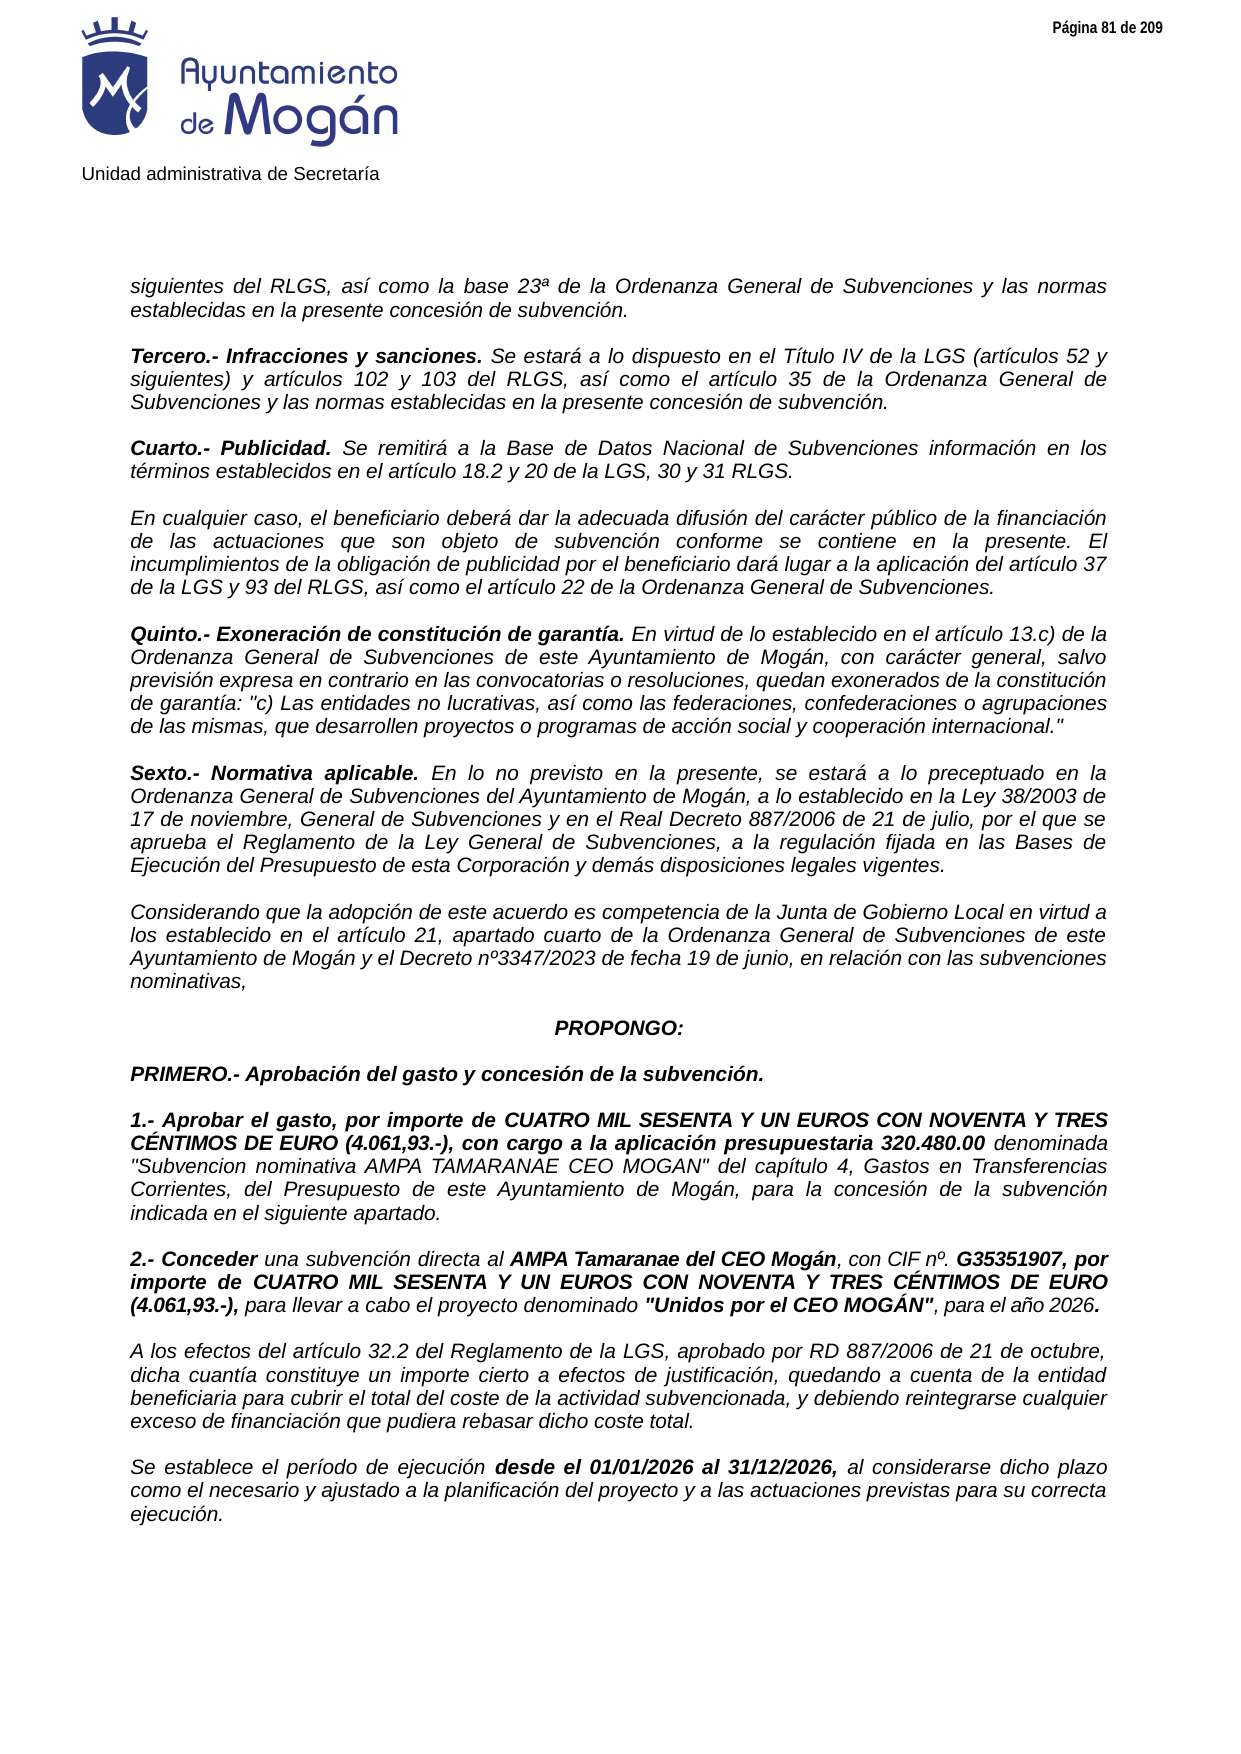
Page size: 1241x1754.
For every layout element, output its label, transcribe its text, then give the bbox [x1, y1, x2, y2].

text PRIMERO.- Aprobación del gasto y concesión de la subvención. [130, 1062, 1110, 1085]
text Cuarto.- Publicidad. Se remitirá a la Base de Datos Nacional de Subvenciones información en los términos establecidos en el artículo 18.2 y 20 de la LGS, 30 y 31 RLGS. [130, 437, 1110, 483]
text Tercero.- Infracciones y sanciones. Se estará a lo dispuesto en el Título IV de la LGS (artículos 52 y siguientes) y artículos 102 y 103 del RLGS, así como el artículo 35 de la Ordenanza General de Subvenciones y las normas establecidas en la presente concesión de subvención. [130, 344, 1110, 414]
text Quinto.- Exoneración de constitución de garantía. En virtud de lo establecido en el artículo 13.c) de la Ordenanza General de Subvenciones de este Ayuntamiento de Mogán, con carácter general, salvo previsión expresa en contrario en las convocatorias o resoluciones, quedan exonerados de la constitución de garantía: "c) Las entidades no lucrativas, así como las federaciones, confederaciones o agrupaciones de las mismas, que desarrollen proyectos o programas de acción social y cooperación internacional." [130, 622, 1110, 738]
text Se establece el período de ejecución desde el 01/01/2026 al 31/12/2026, al considerarse dicho plazo como el necesario y ajustado a la planificación del proyecto y a las actuaciones previstas para su correcta ejecución. [130, 1456, 1110, 1526]
text 2.- Conceder una subvención directa al AMPA Tamaranae del CEO Mogán, con CIF nº. G35351907, por importe de CUATRO MIL SESENTA Y UN EUROS CON NOVENTA Y TRES CÉNTIMOS DE EURO (4.061,93.-), para llevar a cabo el proyecto denominado "Unidos por el CEO MOGÁN", para el año 2026. [130, 1247, 1110, 1317]
picture [81, 17, 398, 153]
text A los efectos del artículo 32.2 del Reglamento de la LGS, aprobado por RD 887/2006 de 21 de octubre, dicha cuantía constituye un importe cierto a efectos de justificación, quedando a cuenta de la entidad beneficiaria para cubrir el total del coste de la actividad subvencionada, y debiendo reintegrarse cualquier exceso de financiación que pudiera rebasar dicho coste total. [130, 1340, 1110, 1433]
text Considerando que la adopción de este acuerdo es competencia de la Junta de Gobierno Local en virtud a los establecido en el artículo 21, apartado cuarto de la Ordenanza General de Subvenciones de este Ayuntamiento de Mogán y el Decreto nº3347/2023 de fecha 19 de junio, en relación con las subvenciones nominativas, [130, 900, 1110, 993]
text PROPONGO: [130, 1016, 1110, 1039]
text siguientes del RLGS, así como la base 23ª de la Ordenanza General de Subvenciones y las normas establecidas en la presente concesión de subvención. [130, 275, 1110, 321]
text Sexto.- Normativa aplicable. En lo no previsto en la presente, se estará a lo preceptuado en la Ordenanza General de Subvenciones del Ayuntamiento de Mogán, a lo establecido en la Ley 38/2003 de 17 de noviembre, General de Subvenciones y en el Real Decreto 887/2006 de 21 de julio, por el que se aprueba el Reglamento de la Ley General de Subvenciones, a la regulación fijada en las Bases de Ejecución del Presupuesto de esta Corporación y demás disposiciones legales vigentes. [130, 761, 1110, 877]
text En cualquier caso, el beneficiario deberá dar la adecuada difusión del carácter público de la financiación de las actuaciones que son objeto de subvención conforme se contiene en la presente. El incumplimientos de la obligación de publicidad por el beneficiario dará lugar a la aplicación del artículo 37 de la LGS y 93 del RLGS, así como el artículo 22 de la Ordenanza General de Subvenciones. [130, 506, 1110, 599]
text 1.- Aprobar el gasto, por importe de CUATRO MIL SESENTA Y UN EUROS CON NOVENTA Y TRES CÉNTIMOS DE EURO (4.061,93.-), con cargo a la aplicación presupuestaria 320.480.00 denominada "Subvencion nominativa AMPA TAMARANAE CEO MOGAN" del capítulo 4, Gastos en Transferencias Corrientes, del Presupuesto de este Ayuntamiento de Mogán, para la concesión de la subvención indicada en el siguiente apartado. [130, 1108, 1110, 1224]
